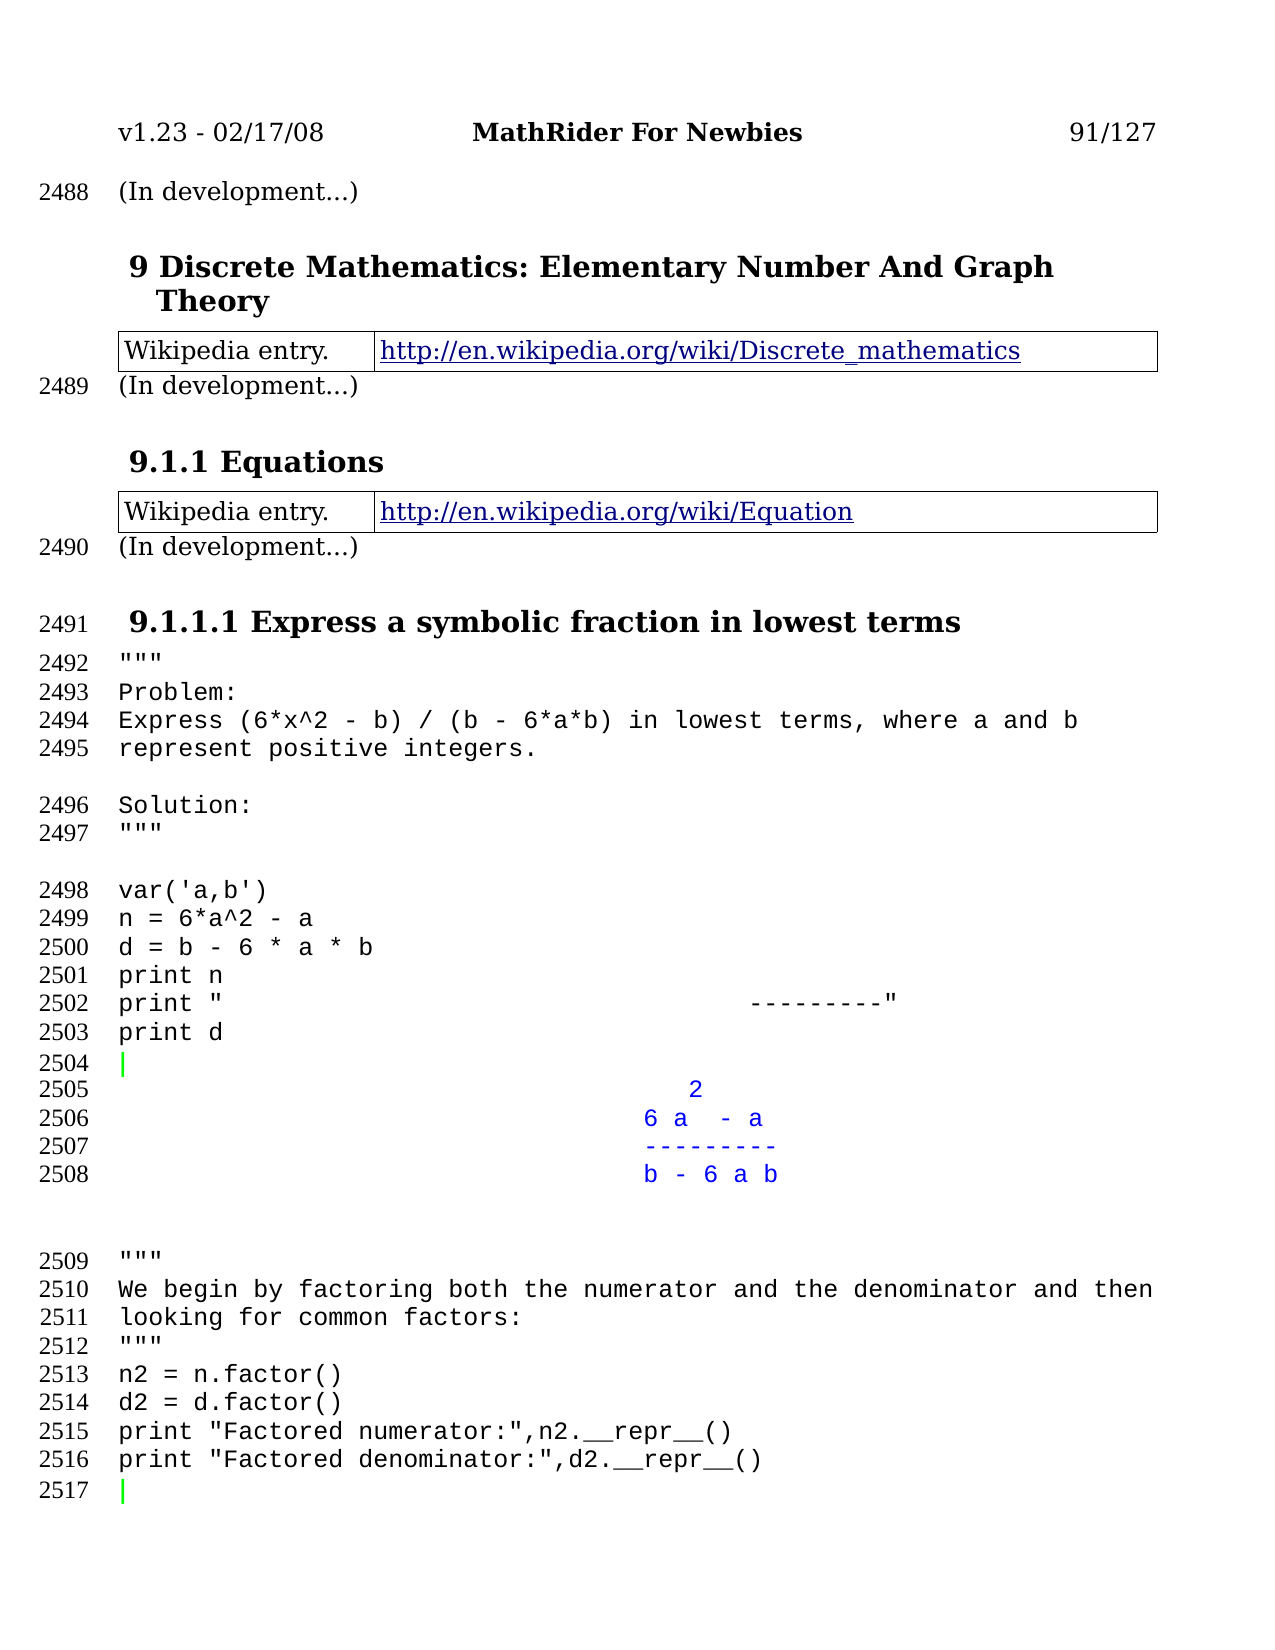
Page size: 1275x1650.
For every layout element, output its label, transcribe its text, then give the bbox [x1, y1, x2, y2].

text --------- [118, 1134, 1157, 1162]
text Solution: [118, 793, 1157, 821]
table_header http://en.wikipedia.org/wiki/Discrete_mathematics [375, 332, 1157, 371]
text | [118, 1475, 1157, 1504]
table_header Wikipedia entry. [119, 332, 374, 371]
text print " ---------" [118, 991, 1157, 1019]
text print n [118, 963, 1157, 991]
text b - 6 a b [118, 1162, 1157, 1190]
text We begin by factoring both the numerator and the denominator and then looking for common factors: [118, 1277, 1157, 1333]
table_header Wikipedia entry. [119, 492, 374, 532]
subtitle Discrete Mathematics: Elementary Number And Graph Theory [118, 250, 1157, 319]
text 6 a - a [118, 1105, 1157, 1134]
text Problem: [118, 679, 1157, 708]
text """ [118, 1248, 1157, 1277]
text print d [118, 1019, 1157, 1048]
text (In development...) [118, 533, 1157, 561]
text 2 [118, 1077, 1157, 1105]
subtitle Express a symbolic fraction in lowest terms [118, 605, 1157, 639]
text print "Factored numerator:",n2.__repr__() [118, 1418, 1157, 1447]
text n2 = n.factor() [118, 1362, 1157, 1390]
text var('a,b') [118, 878, 1157, 906]
text """ [118, 651, 1157, 679]
text Express (6*x^2 - b) / (b - 6*a*b) in lowest terms, where a and b represent positive integers. [118, 708, 1157, 764]
text (In development...) [118, 177, 1157, 206]
text print "Factored denominator:",d2.__repr__() [118, 1447, 1157, 1475]
text | [118, 1048, 1157, 1077]
text """ [118, 821, 1157, 849]
text (In development...) [118, 372, 1157, 401]
text n = 6*a^2 - a [118, 906, 1157, 934]
text d = b - 6 * a * b [118, 934, 1157, 963]
table_header http://en.wikipedia.org/wiki/Equation [375, 492, 1157, 532]
text d2 = d.factor() [118, 1390, 1157, 1418]
subtitle Equations [118, 444, 1157, 479]
text """ [118, 1333, 1157, 1362]
